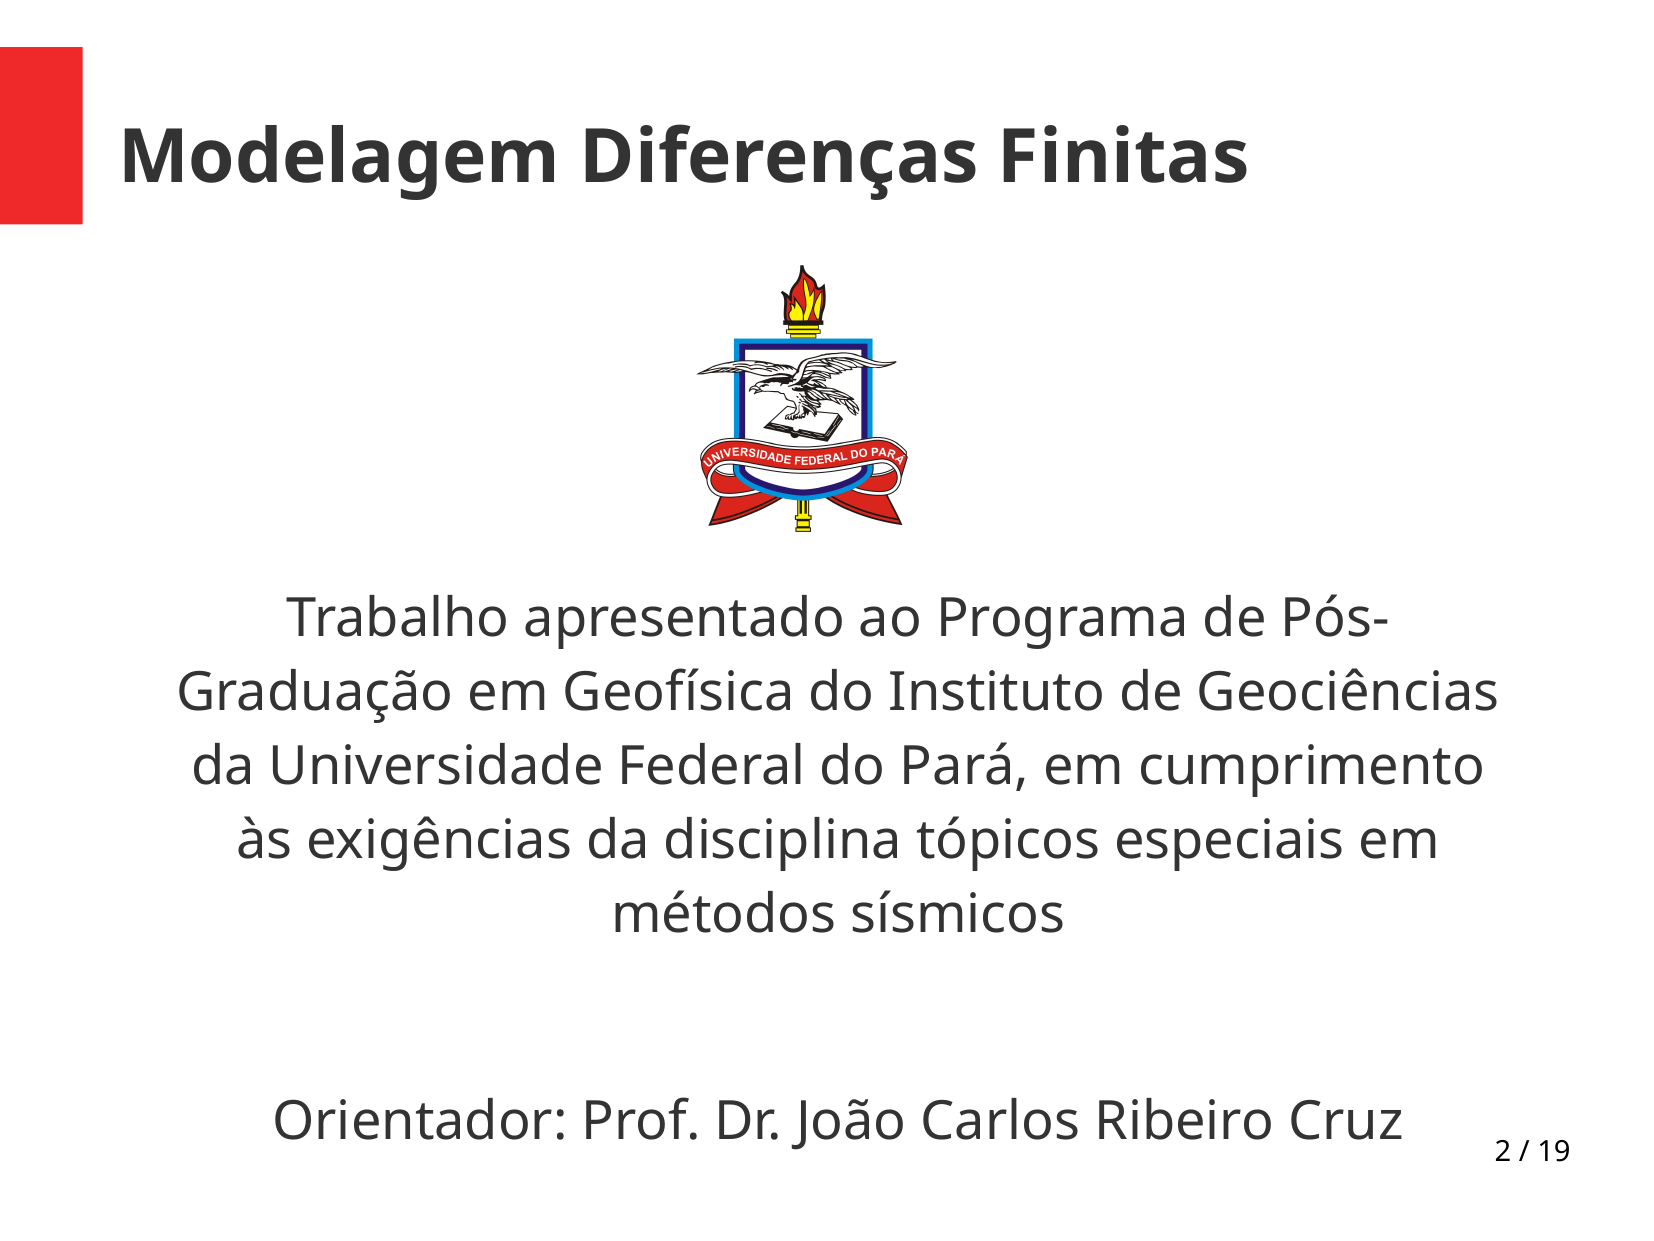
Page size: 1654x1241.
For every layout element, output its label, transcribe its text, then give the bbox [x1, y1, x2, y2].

title Modelagem Diferenças Finitas [118, 49, 1571, 257]
picture [696, 265, 908, 532]
list Trabalho apresentado ao Programa de Pós-Graduação em Geofísica do Instituto de Geociências da Universidade Federal do Pará, em cumprimento às exigências da disciplina tópicos especiais em métodos sísmicos Orientador: Prof. Dr. João Carlos Ribeiro Cruz [94, 578, 1512, 1241]
